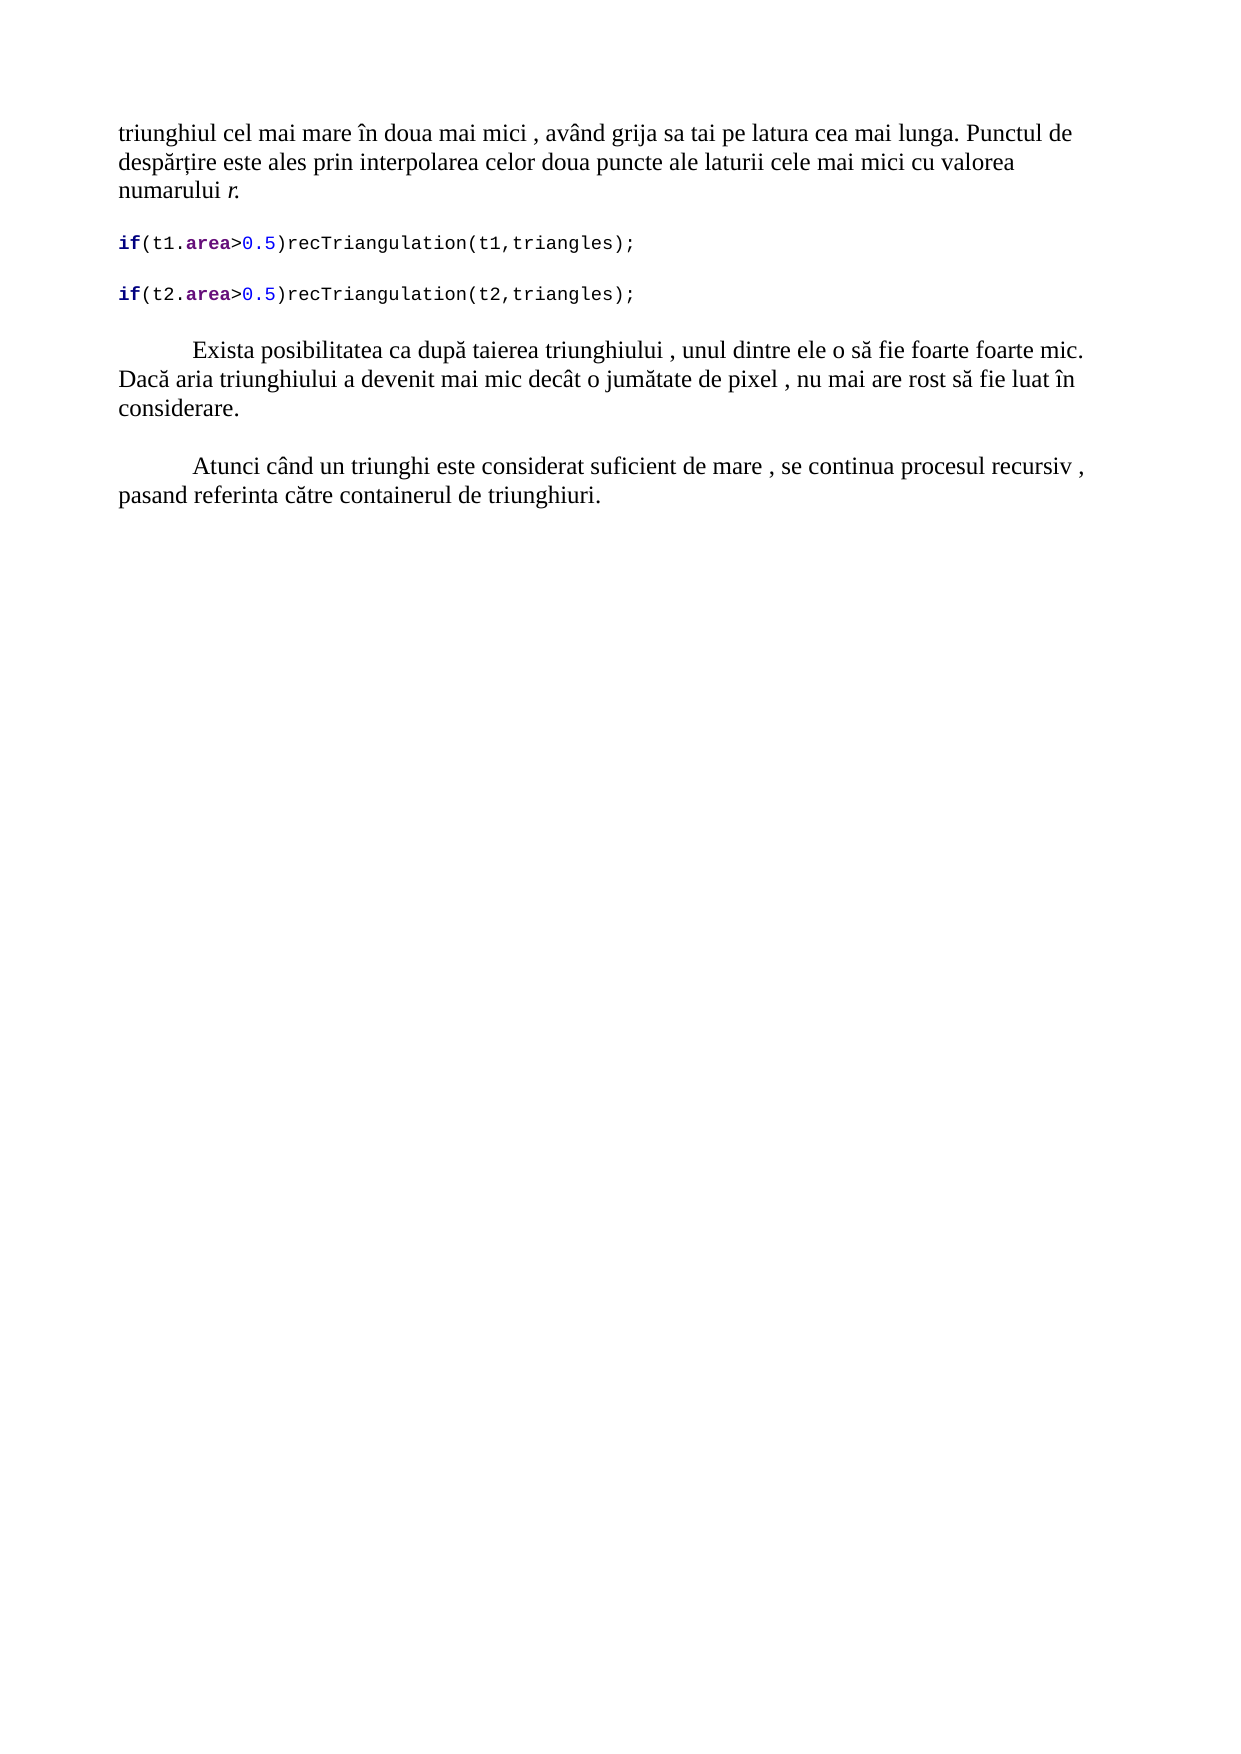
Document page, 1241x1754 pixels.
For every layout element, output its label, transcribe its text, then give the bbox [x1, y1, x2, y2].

text if(t1.area>0.5)recTriangulation(t1,triangles); [118, 234, 1122, 255]
text Exista posibilitatea ca după taierea triunghiului , unul dintre ele o să fie foarte foarte mic. Dacă aria triunghiului a devenit mai mic decât o jumătate de pixel , nu mai are rost să fie luat în considerare. [118, 335, 1122, 422]
text Atunci când un triunghi este considerat suficient de mare , se continua procesul recursiv , pasand referinta către containerul de triunghiuri. [118, 451, 1122, 508]
text if(t2.area>0.5)recTriangulation(t2,triangles); [118, 284, 1122, 306]
text triunghiul cel mai mare în doua mai mici , având grija sa tai pe latura cea mai lunga. Punctul de despărțire este ales prin interpolarea celor doua puncte ale laturii cele mai mici cu valorea numarului r. [118, 118, 1122, 204]
